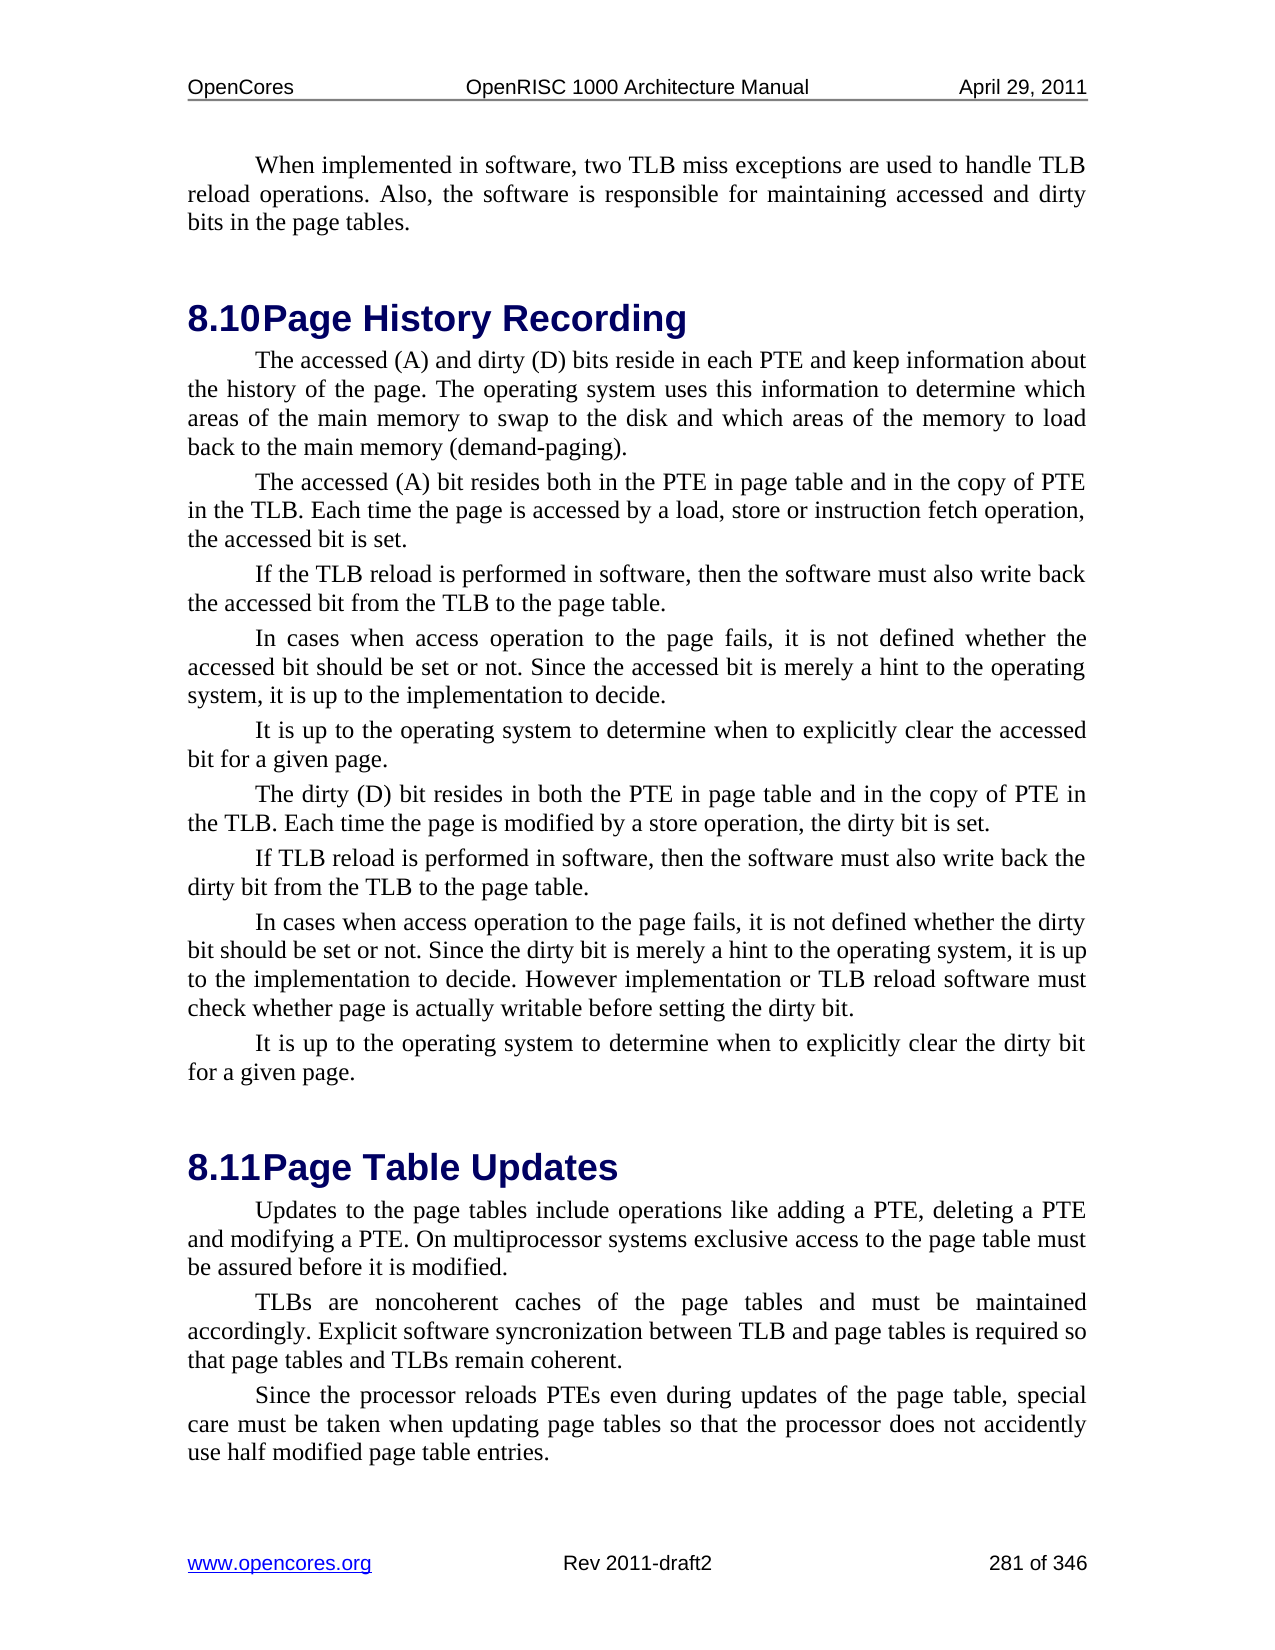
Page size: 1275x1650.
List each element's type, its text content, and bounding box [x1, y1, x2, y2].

subtitle Page Table Updates [187, 1146, 1087, 1189]
text Updates to the page tables include operations like adding a PTE, deleting a PTE and modifying a PTE. On multiprocessor systems exclusive access to the page table must be assured before it is modified. [187, 1195, 1087, 1281]
text If the TLB reload is performed in software, then the software must also write back the accessed bit from the TLB to the page table. [187, 559, 1087, 617]
text It is up to the operating system to determine when to explicitly clear the accessed bit for a given page. [187, 716, 1087, 773]
text In cases when access operation to the page fails, it is not defined whether the accessed bit should be set or not. Since the accessed bit is merely a hint to the operating system, it is up to the implementation to decide. [187, 623, 1087, 709]
text Since the processor reloads PTEs even during updates of the page table, special care must be taken when updating page tables so that the processor does not accidently use half modified page table entries. [187, 1380, 1087, 1466]
text The accessed (A) bit resides both in the PTE in page table and in the copy of PTE in the TLB. Each time the page is accessed by a load, store or instruction fetch operation, the accessed bit is set. [187, 467, 1087, 553]
text If TLB reload is performed in software, then the software must also write back the dirty bit from the TLB to the page table. [187, 843, 1087, 901]
text The accessed (A) and dirty (D) bits reside in each PTE and keep information about the history of the page. The operating system uses this information to determine which areas of the main memory to swap to the disk and which areas of the memory to load back to the main memory (demand-paging). [187, 346, 1087, 461]
text The dirty (D) bit resides in both the PTE in page table and in the copy of PTE in the TLB. Each time the page is modified by a store operation, the dirty bit is set. [187, 779, 1087, 837]
subtitle Page History Recording [187, 296, 1087, 339]
text When implemented in software, two TLB miss exceptions are used to handle TLB reload operations. Also, the software is responsible for maintaining accessed and dirty bits in the page tables. [187, 150, 1087, 236]
text In cases when access operation to the page fails, it is not defined whether the dirty bit should be set or not. Since the dirty bit is merely a hint to the operating system, it is up to the implementation to decide. However implementation or TLB reload software must check whether page is actually writable before setting the dirty bit. [187, 907, 1087, 1022]
text It is up to the operating system to determine when to explicitly clear the dirty bit for a given page. [187, 1028, 1087, 1086]
text TLBs are noncoherent caches of the page tables and must be maintained accordingly. Explicit software syncronization between TLB and page tables is required so that page tables and TLBs remain coherent. [187, 1287, 1087, 1374]
